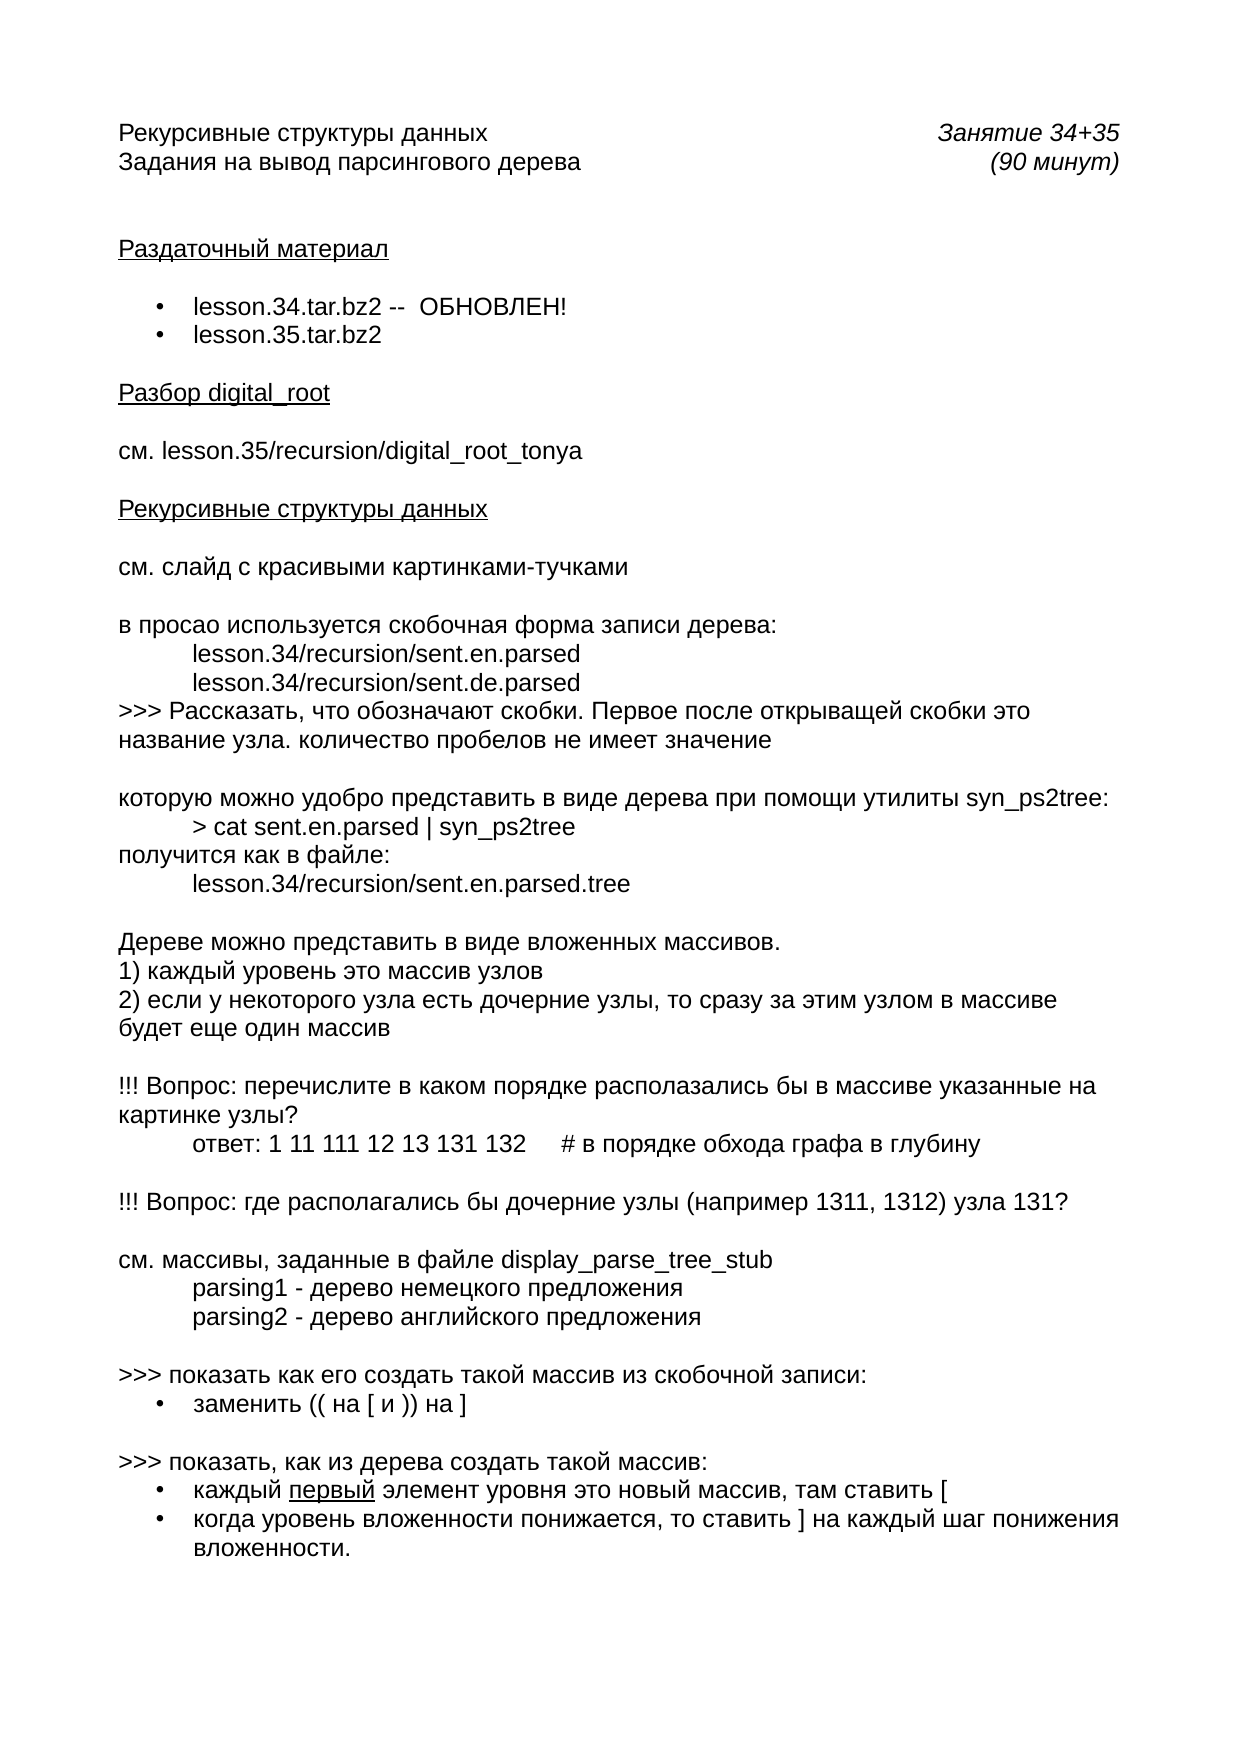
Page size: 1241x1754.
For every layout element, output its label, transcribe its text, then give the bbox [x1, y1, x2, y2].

text lesson.34/recursion/sent.de.parsed [118, 667, 1122, 696]
text >>> Рассказать, что обозначают скобки. Первое после открыващей скобки это название узла. количество пробелов не имеет значение [118, 696, 1122, 754]
text !!! Вопрос: где располагались бы дочерние узлы (например 1311, 1312) узла 131? [118, 1187, 1122, 1215]
text получится как в файле: [118, 840, 1122, 869]
text parsing1 - дерево немецкого предложения [118, 1273, 1122, 1302]
text !!! Вопрос: перечислите в каком порядке располазались бы в массиве указанные на картинке узлы? [118, 1071, 1122, 1129]
text 1) каждый уровень это массив узлов [118, 956, 1122, 984]
text Разбор digital_root [118, 378, 1122, 407]
text parsing2 - дерево английского предложения [118, 1302, 1122, 1331]
text >>> показать как его создать такой массив из скобочной записи: [118, 1360, 1122, 1389]
text >>> показать, как из дерева создать такой массив: [118, 1447, 1122, 1476]
text см. lesson.35/recursion/digital_root_tonya [118, 436, 1122, 465]
text > cat sent.en.parsed | syn_ps2tree [118, 812, 1122, 840]
text в просао используется скобочная форма записи дерева: [118, 610, 1122, 639]
text см. слайд с красивыми картинками-тучками [118, 552, 1122, 581]
list каждый первый элемент уровня это новый массив, там ставить [ [156, 1476, 1122, 1504]
list lesson.35.tar.bz2 [156, 320, 1122, 349]
text lesson.34/recursion/sent.en.parsed [118, 639, 1122, 667]
text Рекурсивные структуры данных [118, 494, 1122, 523]
list когда уровень вложенности понижается, то ставить ] на каждый шаг понижения вложенности. [156, 1504, 1122, 1562]
text ответ: 1 11 111 12 13 131 132 # в порядке обхода графа в глубину [118, 1129, 1122, 1157]
list заменить (( на [ и )) на ] [156, 1389, 1122, 1418]
table_header Занятие 34+35 (90 минут) [758, 118, 1122, 204]
table_header Рекурсивные структуры данных Задания на вывод парсингового дерева [118, 118, 758, 204]
text см. массивы, заданные в файле display_parse_tree_stub [118, 1244, 1122, 1273]
text Раздаточный материал [118, 233, 1122, 262]
text lesson.34/recursion/sent.en.parsed.tree [118, 869, 1122, 898]
text 2) если у некоторого узла есть дочерние узлы, то сразу за этим узлом в массиве будет еще один массив [118, 984, 1122, 1042]
text Дереве можно представить в виде вложенных массивов. [118, 927, 1122, 956]
list lesson.34.tar.bz2 -- ОБНОВЛЕН! [156, 291, 1122, 320]
text которую можно удобро представить в виде дерева при помощи утилиты syn_ps2tree: [118, 783, 1122, 812]
